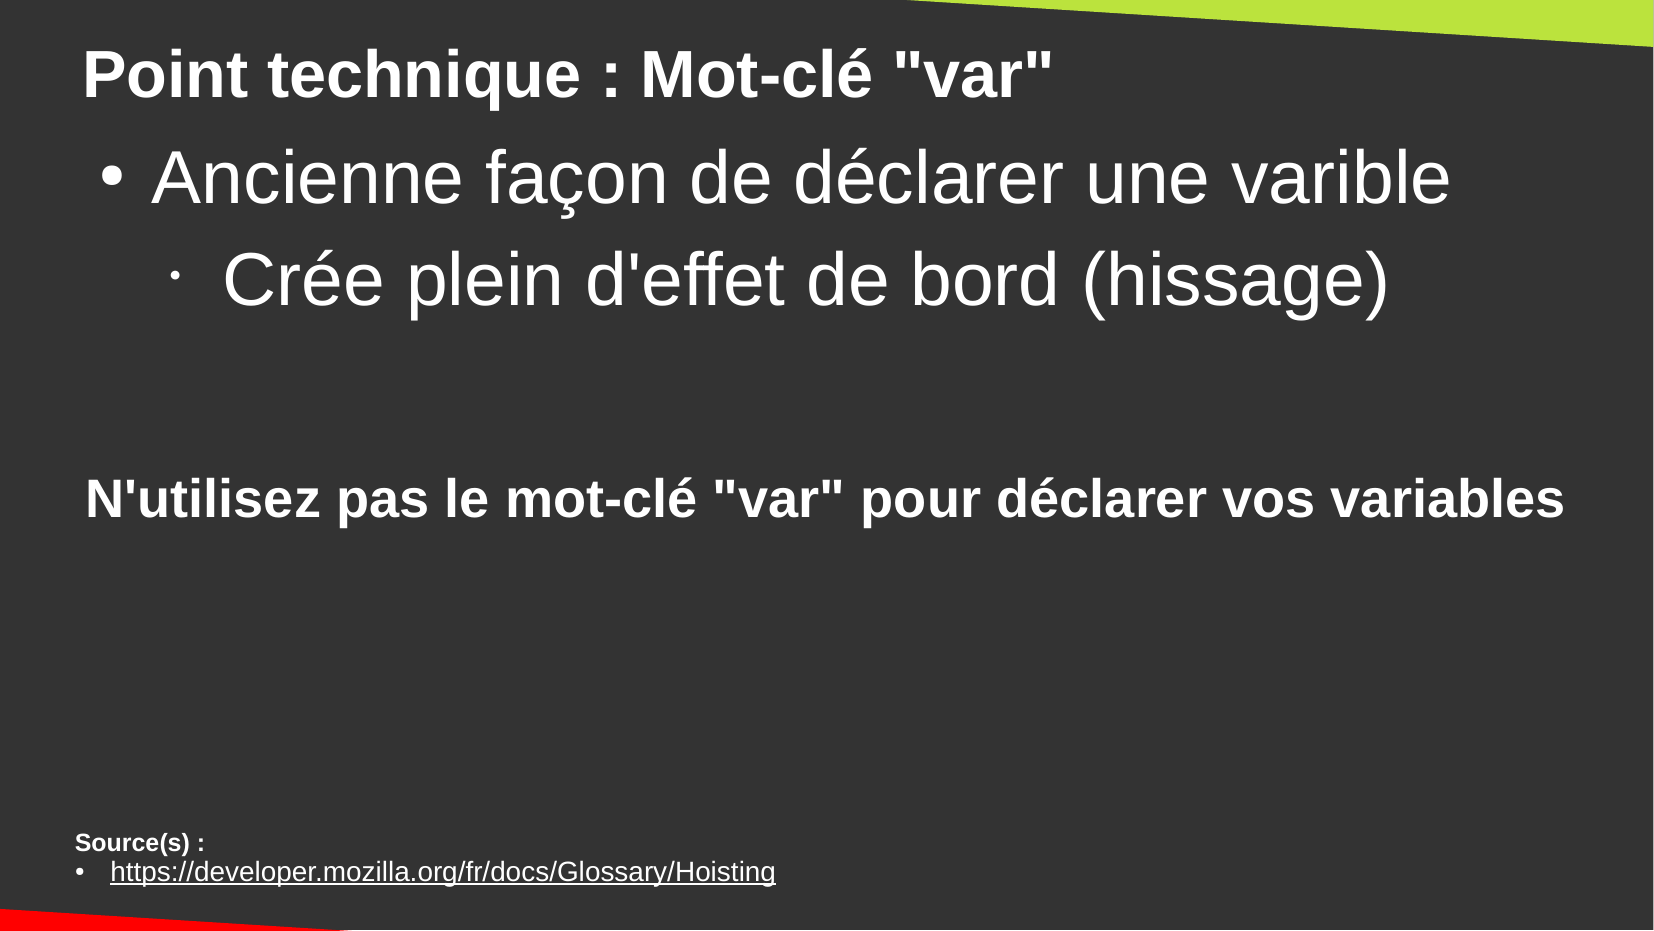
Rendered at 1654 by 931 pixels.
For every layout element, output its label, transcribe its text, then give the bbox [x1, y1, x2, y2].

title Point technique : Mot-clé "var" [82, 37, 1571, 114]
text_box [0, 908, 352, 931]
text_box N'utilisez pas le mot-clé "var" pour déclarer vos variables [29, 460, 1625, 536]
text_box [906, 0, 1654, 47]
text_box Source(s) : https://developer.mozilla.org/fr/docs/Glossary/Hoisting [60, 820, 1583, 920]
list Ancienne façon de déclarer une varible Crée plein d'effet de bord (hissage) [80, 135, 1620, 367]
